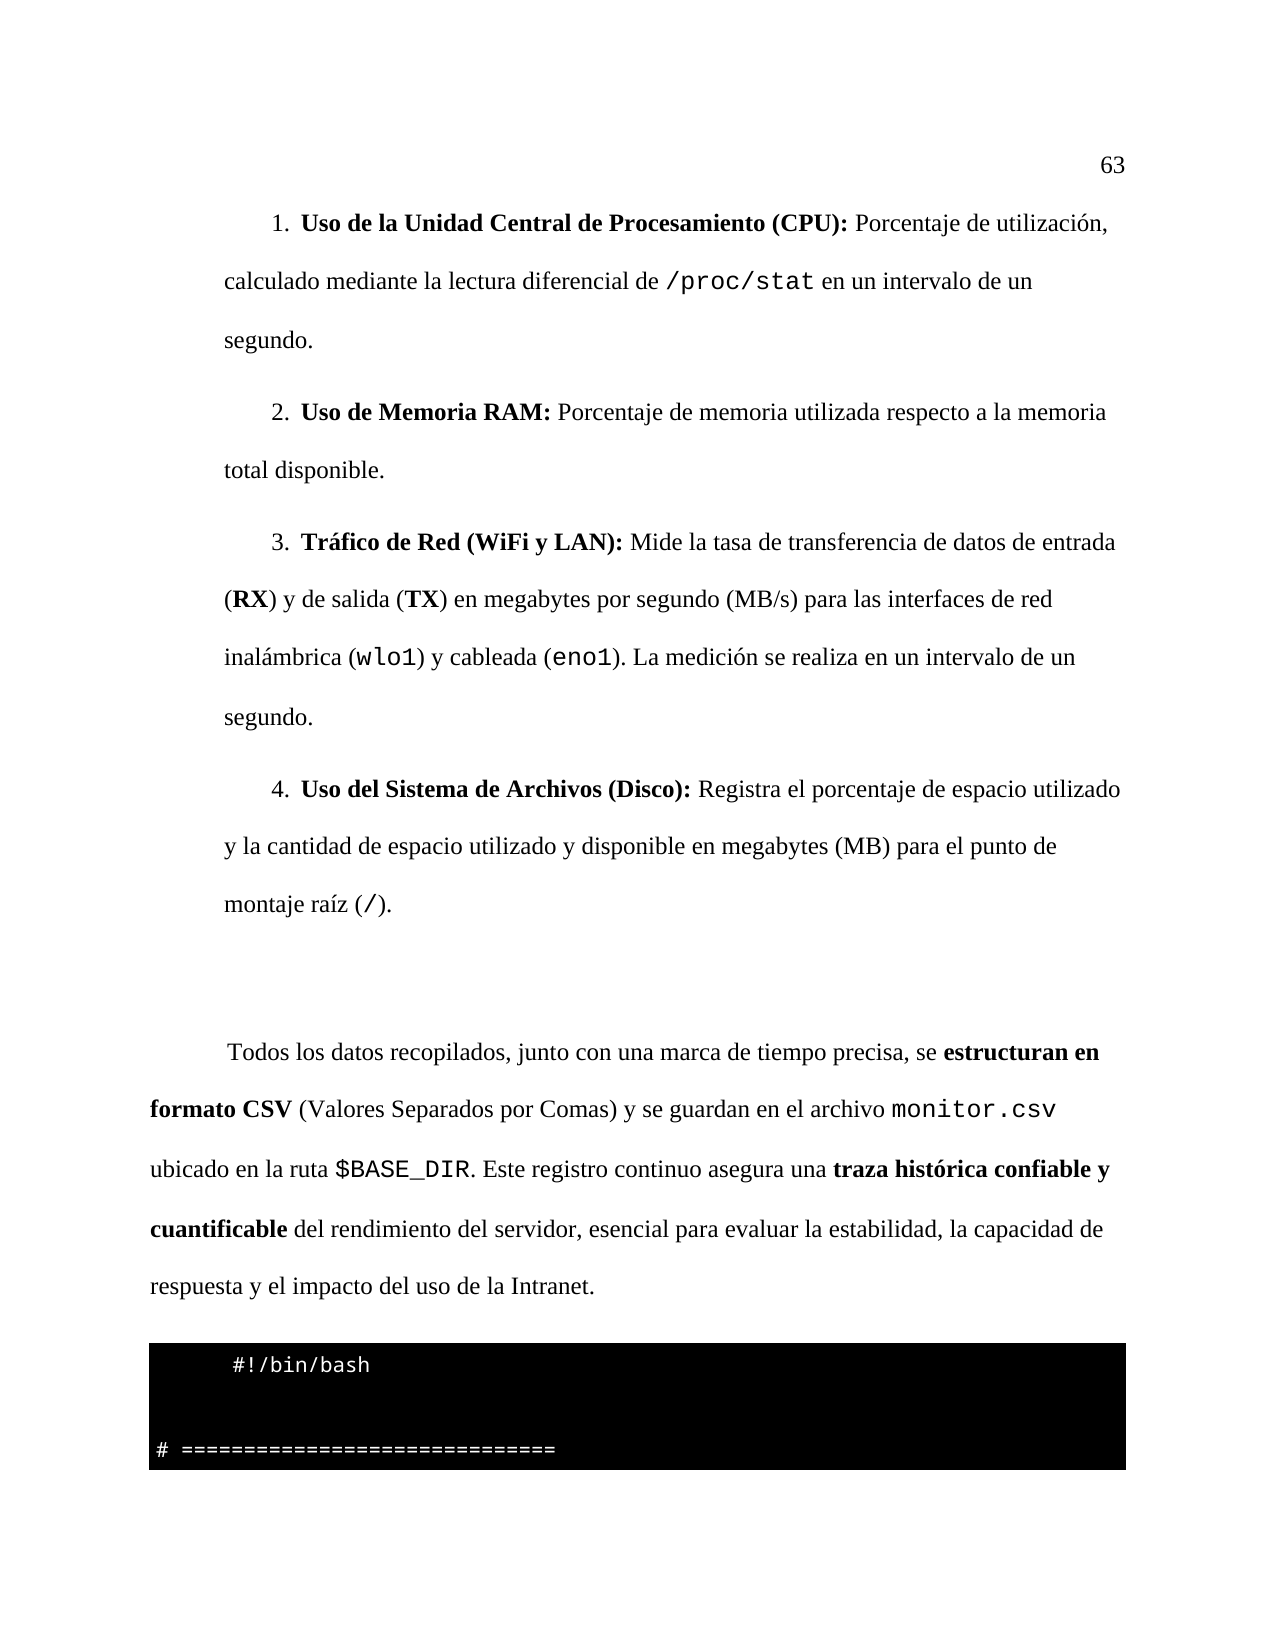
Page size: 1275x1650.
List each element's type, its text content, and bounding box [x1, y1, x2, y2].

list Uso de la Unidad Central de Procesamiento (CPU): Porcentaje de utilización, calculado mediante la lectura diferencial de /proc/stat en un intervalo de un segundo. [194, 208, 1125, 354]
list Tráfico de Red (WiFi y LAN): Mide la tasa de transferencia de datos de entrada (RX) y de salida (TX) en megabytes por segundo (MB/s) para las interfaces de red inalámbrica (wlo1) y cableada (eno1). La medición se realiza en un intervalo de un segundo. [194, 527, 1125, 730]
table_header #!/bin/bash # ============================== [151, 1344, 1124, 1469]
list Uso del Sistema de Archivos (Disco): Registra el porcentaje de espacio utilizado y la cantidad de espacio utilizado y disponible en megabytes (MB) para el punto de montaje raíz (/). [194, 774, 1125, 919]
text Todos los datos recopilados, junto con una marca de tiempo precisa, se estructuran en formato CSV (Valores Separados por Comas) y se guardan en el archivo monitor.csv ubicado en la ruta $BASE_DIR. Este registro continuo asegura una traza histórica confiable y cuantificable del rendimiento del servidor, esencial para evaluar la estabilidad, la capacidad de respuesta y el impacto del uso de la Intranet. [150, 1037, 1125, 1300]
list Uso de Memoria RAM: Porcentaje de memoria utilizada respecto a la memoria total disponible. [194, 397, 1125, 484]
